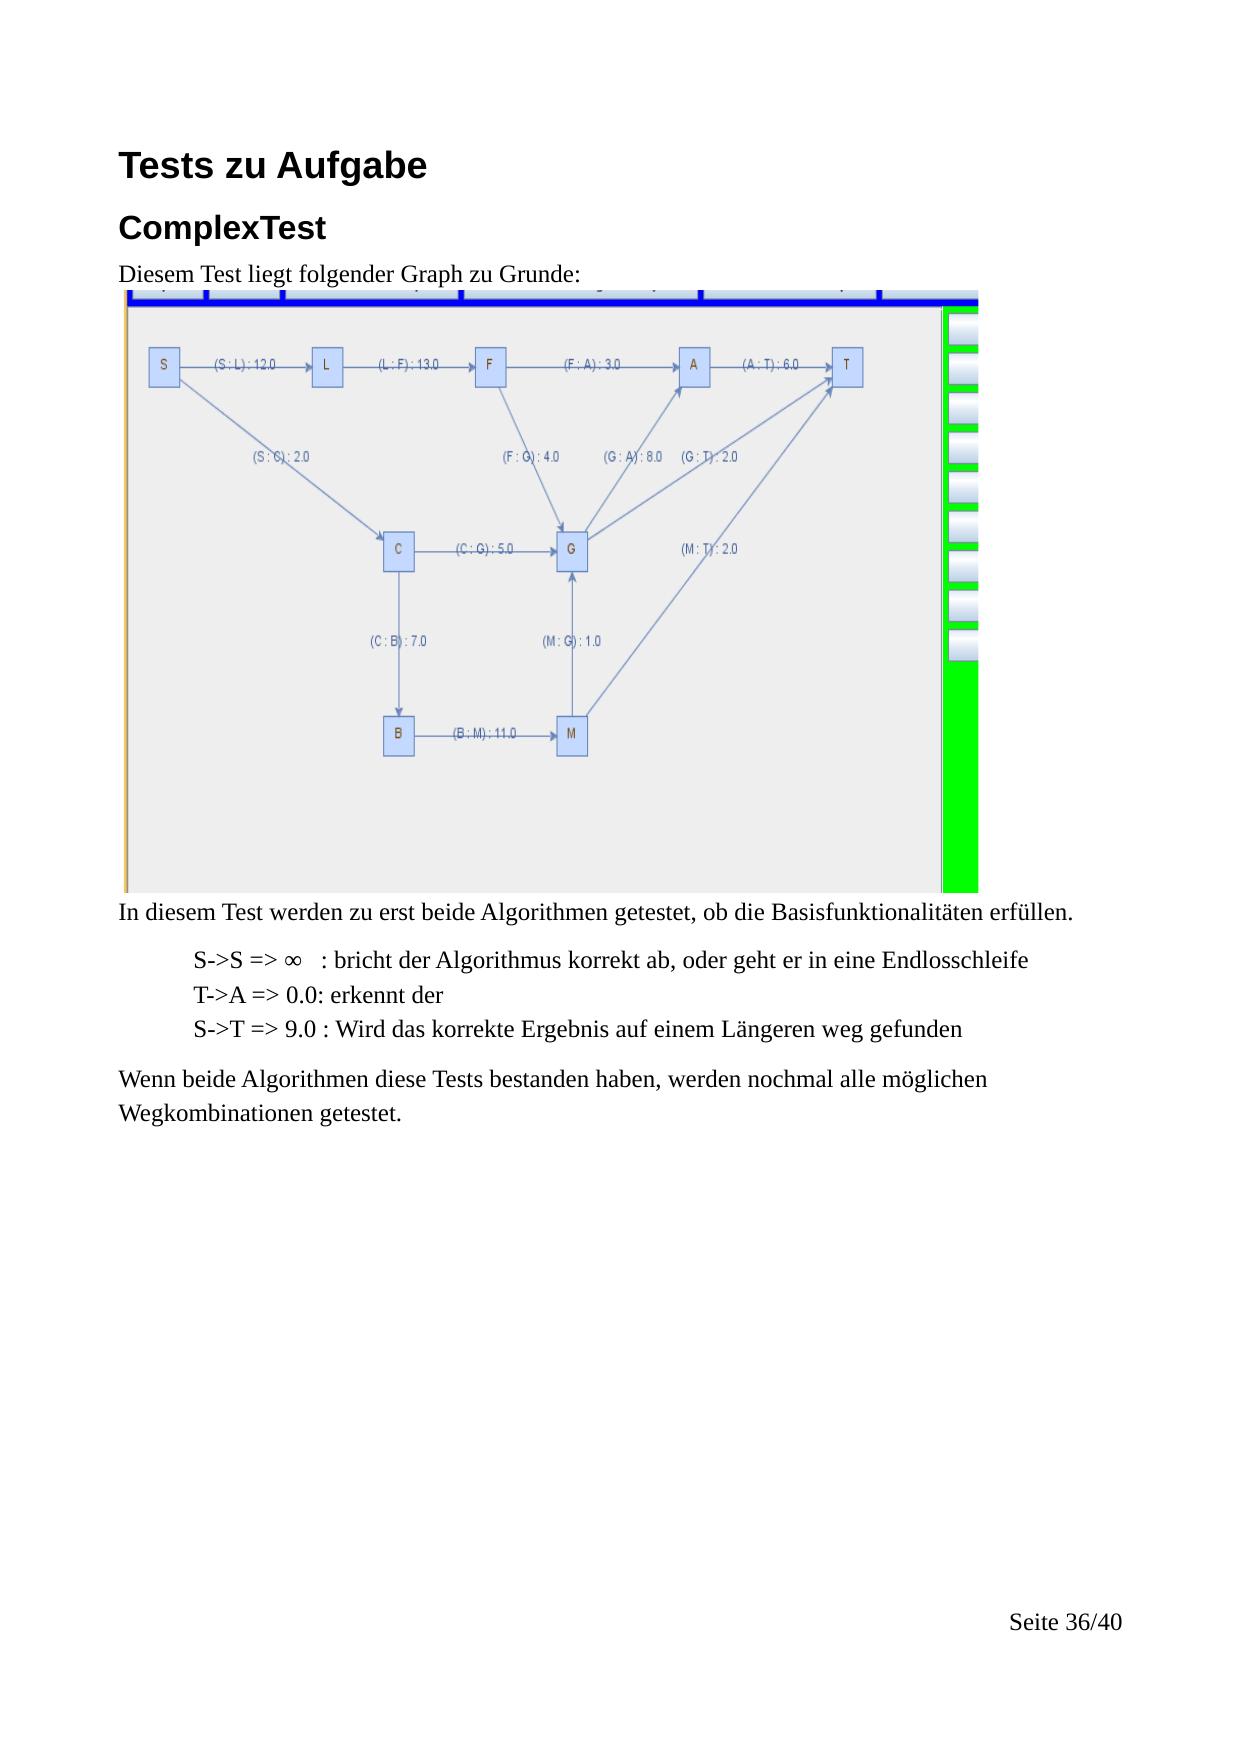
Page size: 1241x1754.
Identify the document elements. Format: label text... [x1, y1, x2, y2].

subtitle Tests zu Aufgabe [118, 143, 1122, 187]
picture [123, 290, 979, 893]
text In diesem Test werden zu erst beide Algorithmen getestet, ob die Basisfunktionalitäten erfüllen. [118, 897, 1122, 925]
text S->S => ∞ : bricht der Algorithmus korrekt ab, oder geht er in eine Endlosschleife T->A => 0.0: erkennt der S->T => 9.0 : Wird das korrekte Ergebnis auf einem Längeren weg gefunden [118, 946, 1122, 1043]
text Wenn beide Algorithmen diese Tests bestanden haben, werden nochmal alle möglichen Wegkombinationen getestet. [118, 1064, 1122, 1127]
text Diesem Test liegt folgender Graph zu Grunde: [118, 259, 1122, 287]
subtitle ComplexTest [118, 208, 1122, 246]
